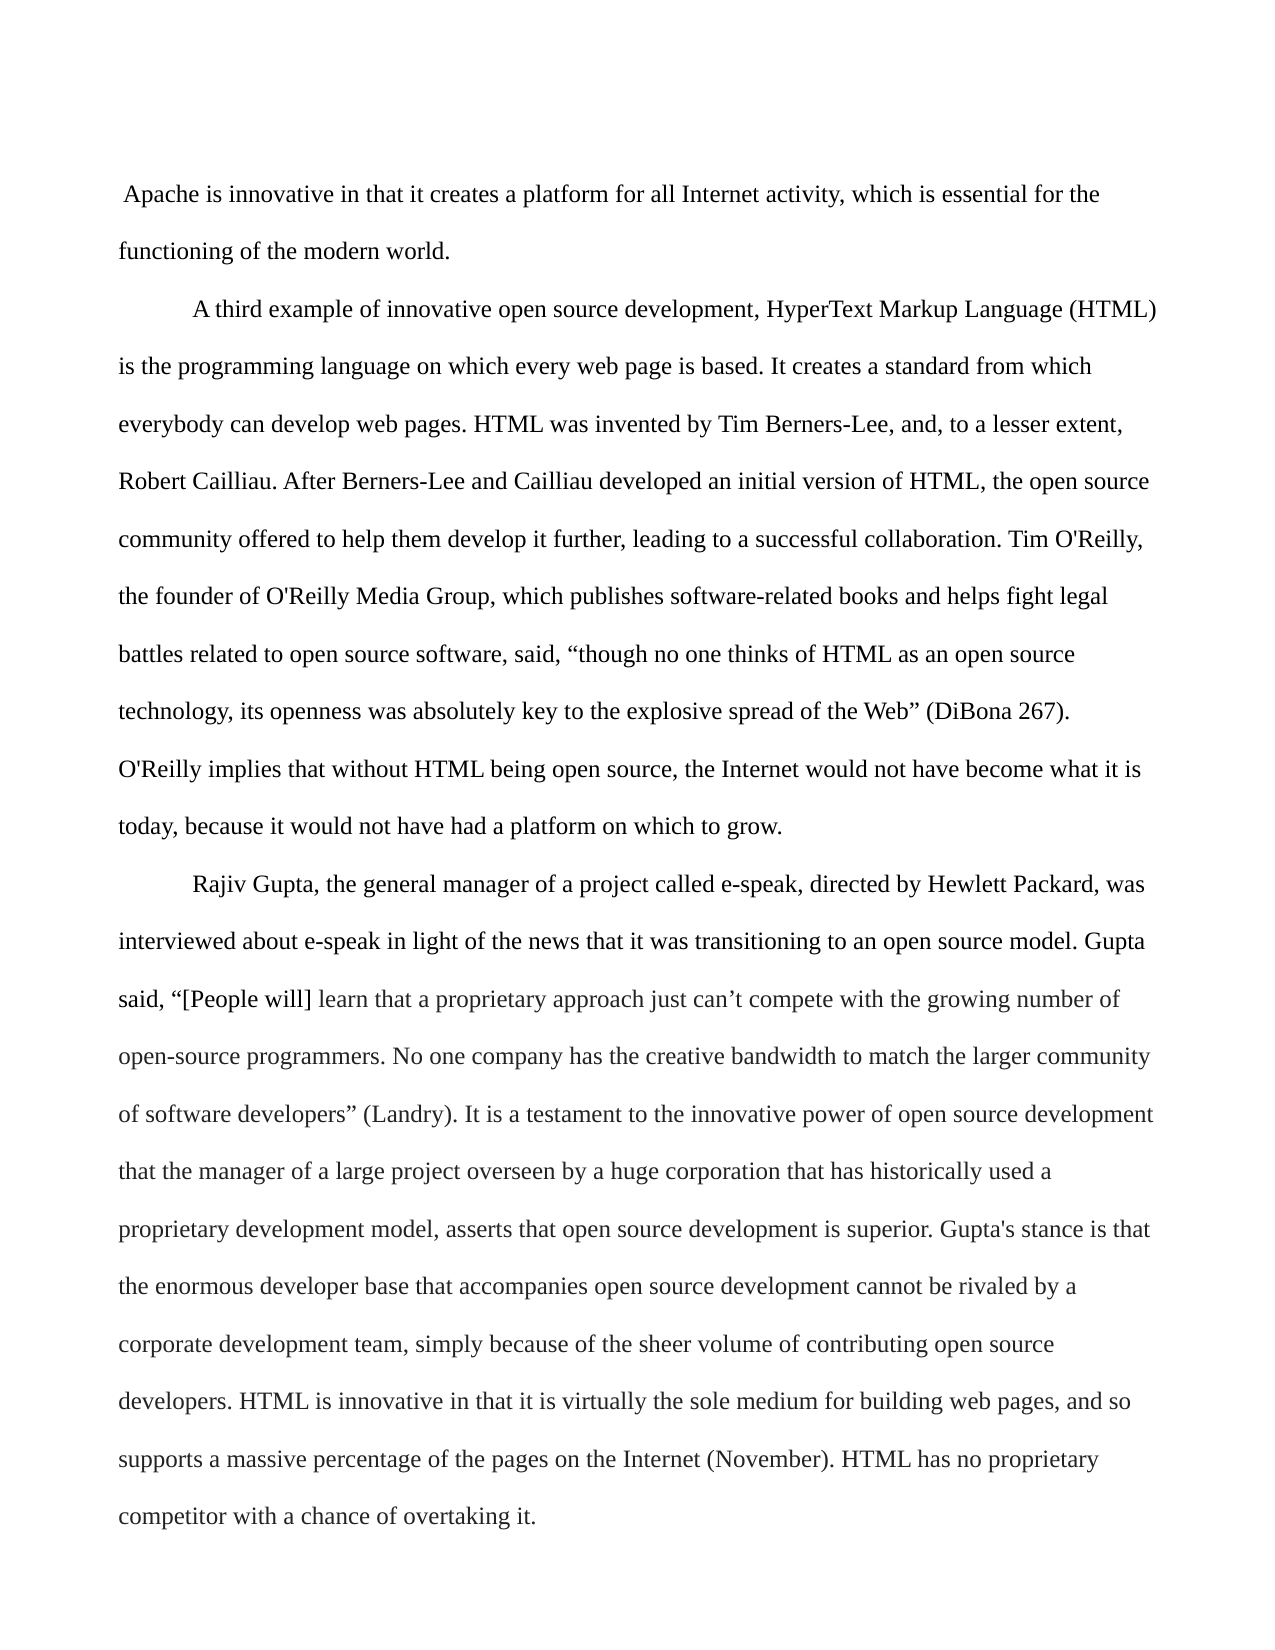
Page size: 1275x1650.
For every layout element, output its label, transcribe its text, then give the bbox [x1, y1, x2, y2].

text Rajiv Gupta, the general manager of a project called e-speak, directed by Hewlett Packard, was interviewed about e-speak in light of the news that it was transitioning to an open source model. Gupta said, “[People will] learn that a proprietary approach just can’t compete with the growing number of open-source programmers. No one company has the creative bandwidth to match the larger community of software developers” (Landry). It is a testament to the innovative power of open source development that the manager of a large project overseen by a huge corporation that has historically used a proprietary development model, asserts that open source development is superior. Gupta's stance is that the enormous developer base that accompanies open source development cannot be rivaled by a corporate development team, simply because of the sheer volume of contributing open source developers. HTML is innovative in that it is virtually the sole medium for building web pages, and so supports a massive percentage of the pages on the Internet (November). HTML has no proprietary competitor with a chance of overtaking it. [118, 869, 1157, 1530]
text Apache is innovative in that it creates a platform for all Internet activity, which is essential for the functioning of the modern world. [118, 179, 1157, 265]
text A third example of innovative open source development, HyperText Markup Language (HTML) is the programming language on which every web page is based. It creates a standard from which everybody can develop web pages. HTML was invented by Tim Berners-Lee, and, to a lesser extent, Robert Cailliau. After Berners-Lee and Cailliau developed an initial version of HTML, the open source community offered to help them develop it further, leading to a successful collaboration. Tim O'Reilly, the founder of O'Reilly Media Group, which publishes software-related books and helps fight legal battles related to open source software, said, “though no one thinks of HTML as an open source technology, its openness was absolutely key to the explosive spread of the Web” (DiBona 267). O'Reilly implies that without HTML being open source, the Internet would not have become what it is today, because it would not have had a platform on which to grow. [118, 294, 1157, 840]
